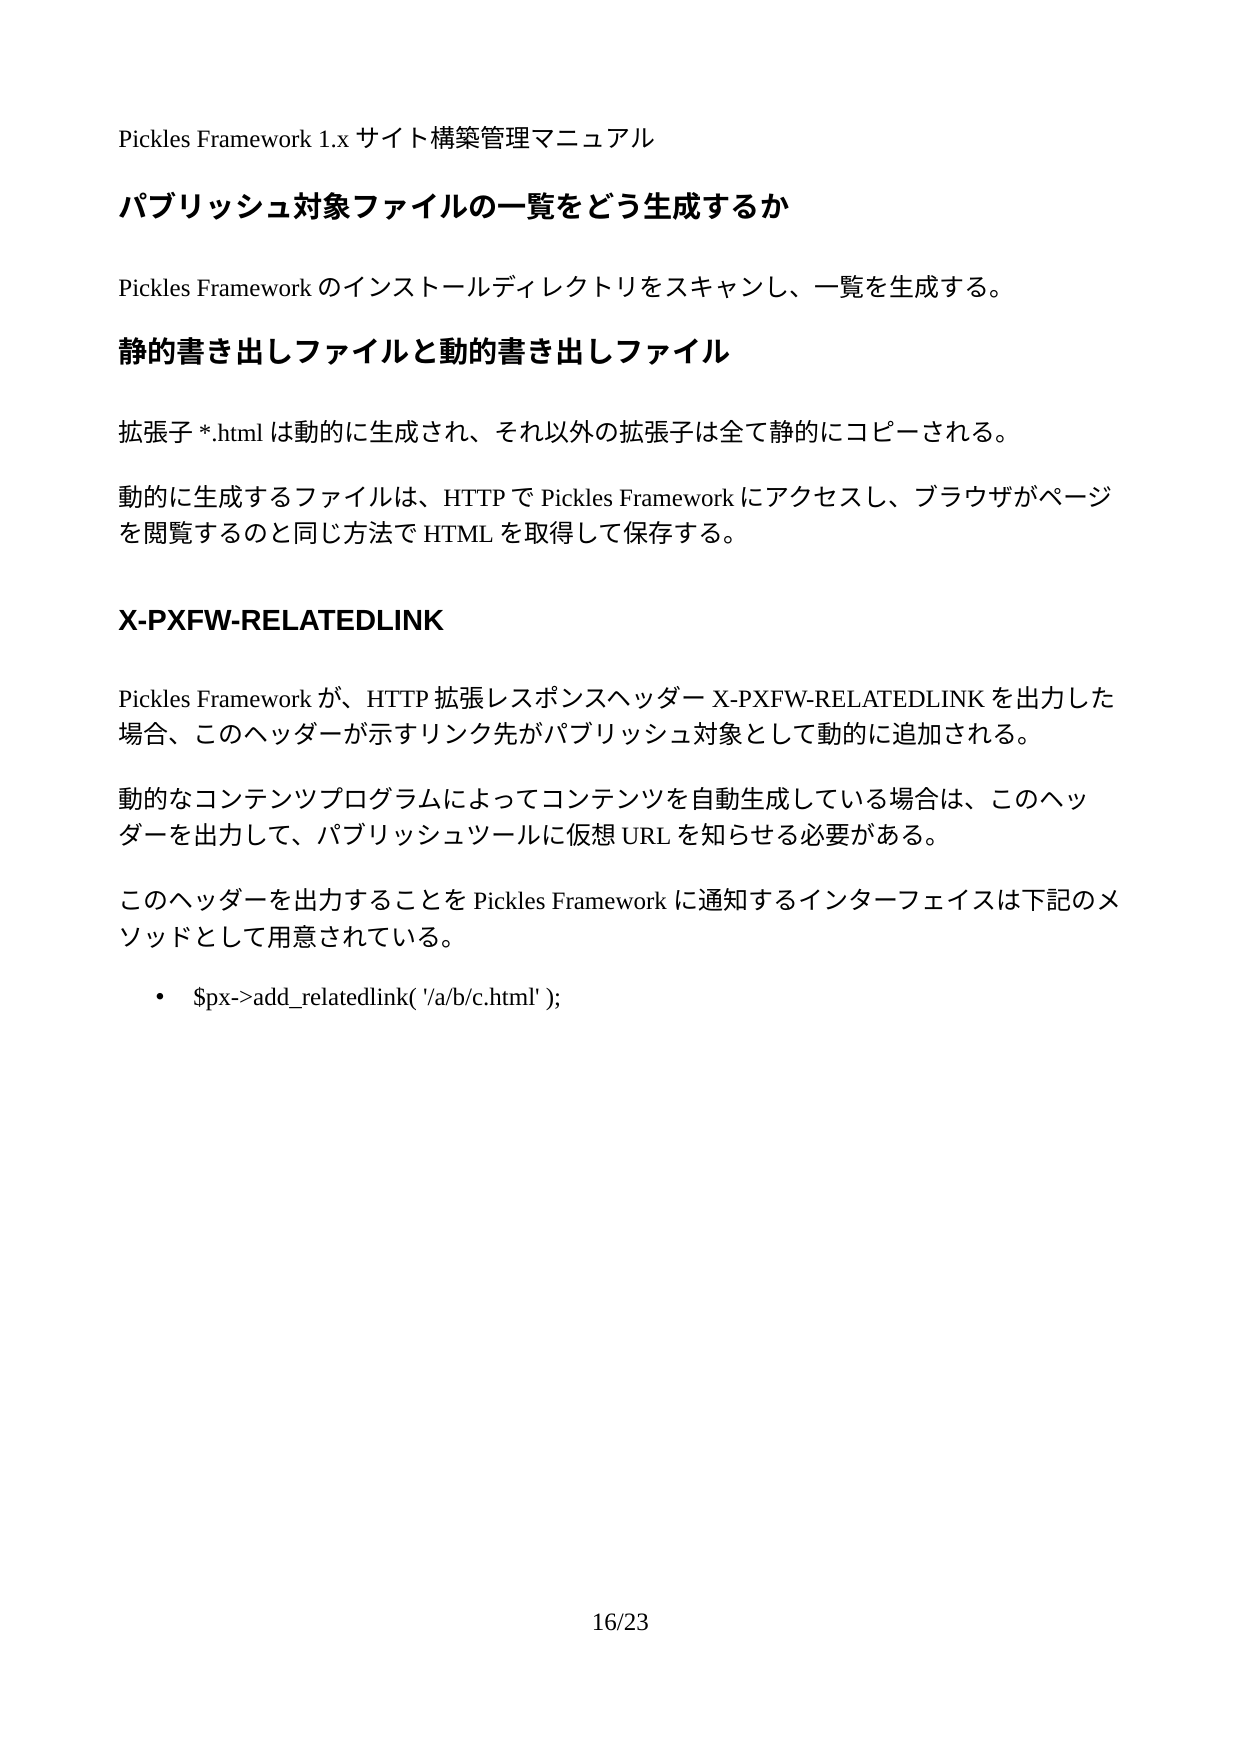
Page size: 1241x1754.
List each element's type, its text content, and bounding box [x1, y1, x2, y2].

text 拡張子 *.html は動的に生成され、それ以外の拡張子は全て静的にコピーされる。 [118, 412, 1122, 448]
subtitle X-PXFW-RELATEDLINK [118, 603, 1122, 637]
subtitle パブリッシュ対象ファイルの一覧をどう生成するか [118, 184, 1122, 226]
text Pickles Frameworkが、HTTP拡張レスポンスヘッダーX-PXFW-RELATEDLINKを出力した場合、このヘッダーが示すリンク先がパブリッシュ対象として動的に追加される。 [118, 678, 1122, 751]
text 動的なコンテンツプログラムによってコンテンツを自動生成している場合は、このヘッダーを出力して、パブリッシュツールに仮想URLを知らせる必要がある。 [118, 779, 1122, 852]
subtitle 静的書き出しファイルと動的書き出しファイル [118, 329, 1122, 371]
text 動的に生成するファイルは、HTTPでPickles Frameworkにアクセスし、ブラウザがページを閲覧するのと同じ方法でHTMLを取得して保存する。 [118, 477, 1122, 550]
list $px->add_relatedlink( '/a/b/c.html' ); [156, 982, 1122, 1011]
text Pickles Frameworkのインストールディレクトリをスキャンし、一覧を生成する。 [118, 267, 1122, 304]
text このヘッダーを出力することをPickles Framework に通知するインターフェイスは下記のメソッドとして用意されている。 [118, 881, 1122, 953]
